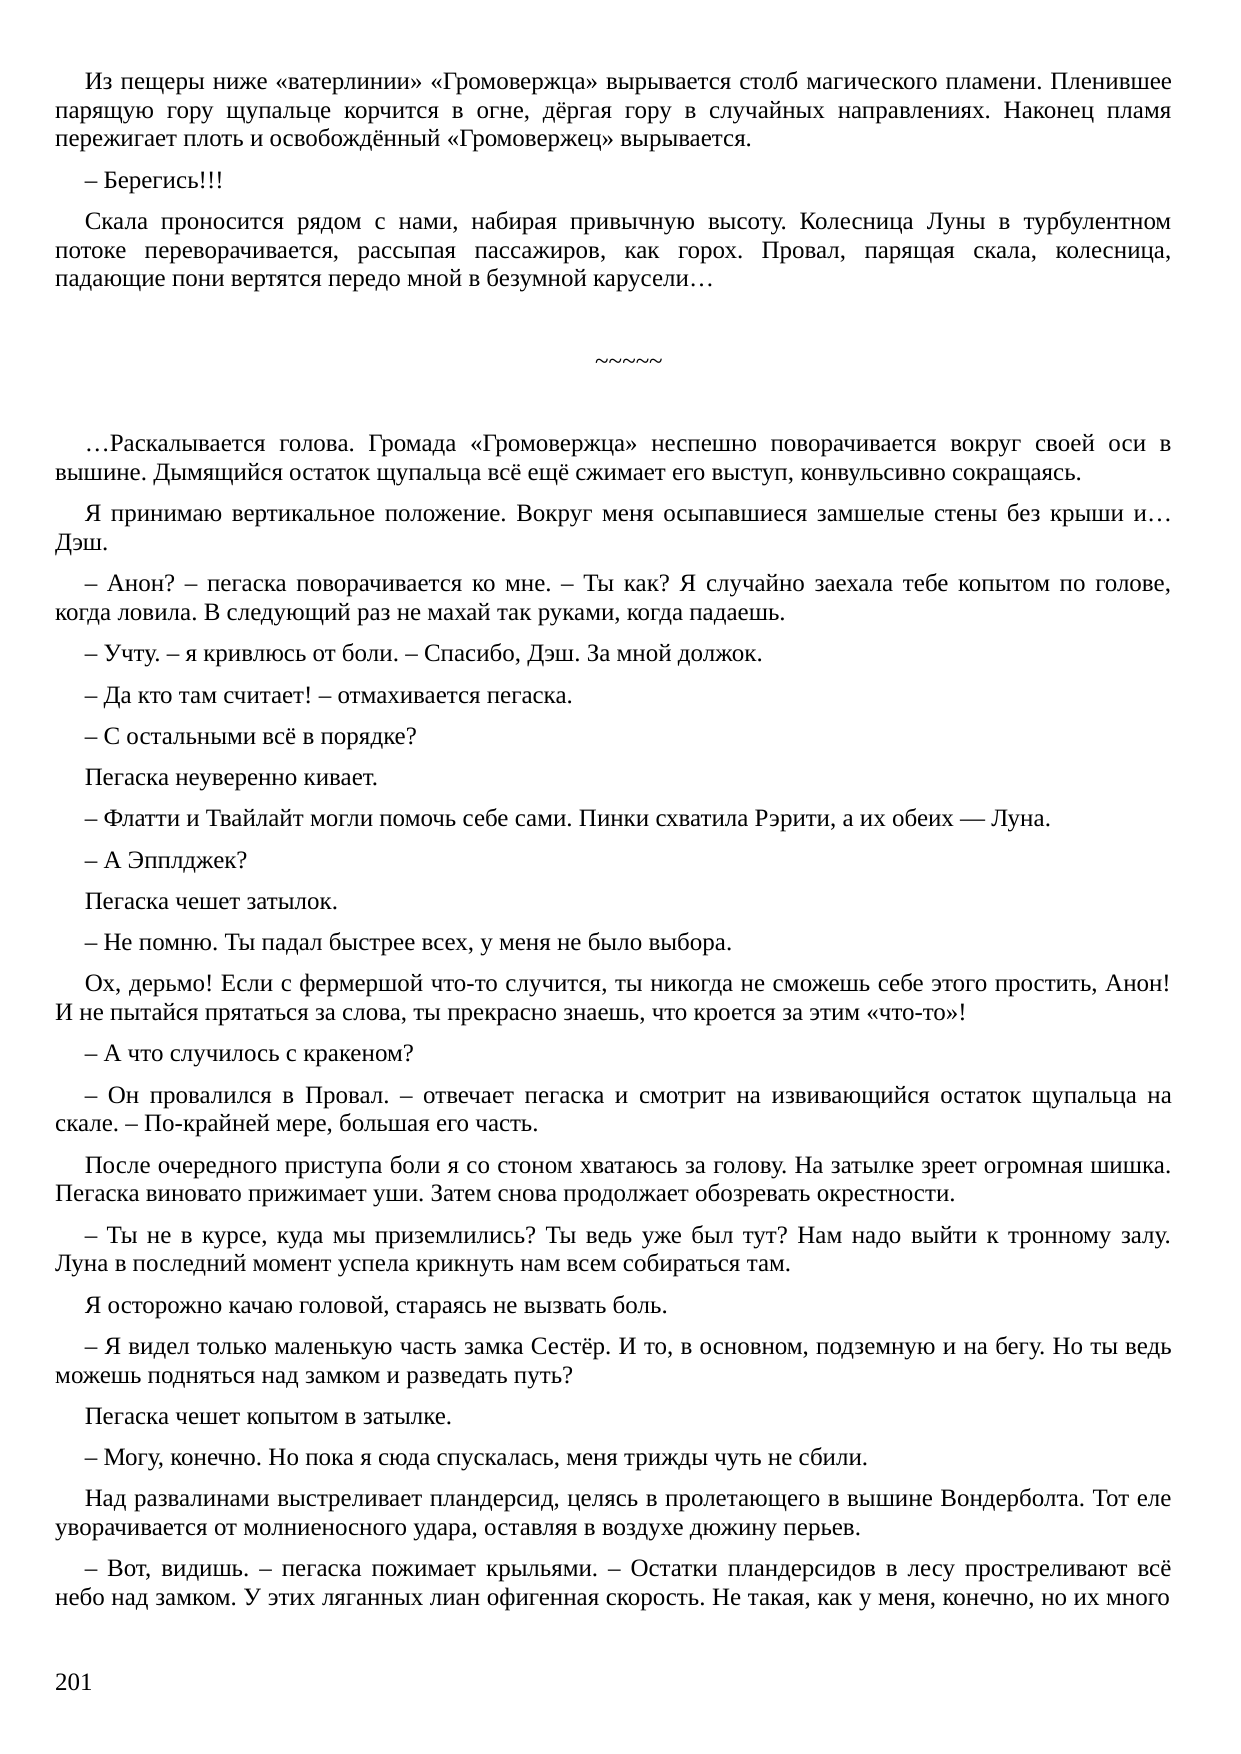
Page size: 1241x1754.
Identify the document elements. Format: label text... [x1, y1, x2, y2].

text …Раскалывается голова. Громада «Громовержца» неспешно поворачивается вокруг своей оси в вышине. Дымящийся остаток щупальца всё ещё сжимает его выступ, конвульсивно сокращаясь. [55, 428, 1173, 486]
text – А что случилось с кракеном? [55, 1038, 1173, 1067]
text Из пещеры ниже «ватерлинии» «Громовержца» вырывается столб магического пламени. Пленившее парящую гору щупальце корчится в огне, дёргая гору в случайных направлениях. Наконец пламя пережигает плоть и освобождённый «Громовержец» вырывается. [55, 66, 1173, 152]
text – Да кто там считает! – отмахивается пегаска. [55, 680, 1173, 708]
text – Я видел только маленькую часть замка Сестёр. И то, в основном, подземную и на бегу. Но ты ведь можешь подняться над замком и разведать путь? [55, 1331, 1173, 1388]
text – Он провалился в Провал. – отвечает пегаска и смотрит на извивающийся остаток щупальца на скале. – По-крайней мере, большая его часть. [55, 1080, 1173, 1137]
text Скала проносится рядом с нами, набирая привычную высоту. Колесница Луны в турбулентном потоке переворачивается, рассыпая пассажиров, как горох. Провал, парящая скала, колесница, падающие пони вертятся передо мной в безумной карусели… [55, 206, 1173, 292]
text – Учту. – я кривлюсь от боли. – Спасибо, Дэш. За мной должок. [55, 638, 1173, 667]
text Пегаска чешет затылок. [55, 886, 1173, 915]
text Пегаска чешет копытом в затылке. [55, 1401, 1173, 1430]
text – А Эпплджек? [55, 845, 1173, 873]
text Я осторожно качаю головой, стараясь не вызвать боль. [55, 1290, 1173, 1318]
text Я принимаю вертикальное положение. Вокруг меня осыпавшиеся замшелые стены без крыши и… Дэш. [55, 498, 1173, 556]
text – Вот, видишь. – пегаска пожимает крыльями. – Остатки пландерсидов в лесу простреливают всё небо над замком. У этих ляганных лиан офигенная скорость. Не такая, как у меня, конечно, но их много [55, 1553, 1173, 1611]
text После очередного приступа боли я со стоном хватаюсь за голову. На затылке зреет огромная шишка. Пегаска виновато прижимает уши. Затем снова продолжает обозревать окрестности. [55, 1150, 1173, 1207]
text Ох, дерьмо! Если с фермершой что-то случится, ты никогда не сможешь себе этого простить, Анон! И не пытайся прятаться за слова, ты прекрасно знаешь, что кроется за этим «что-то»! [55, 968, 1173, 1026]
text – Флатти и Твайлайт могли помочь себе сами. Пинки схватила Рэрити, а их обеих — Луна. [55, 803, 1173, 832]
text – Ты не в курсе, куда мы приземлились? Ты ведь уже был тут? Нам надо выйти к тронному залу. Луна в последний момент успела крикнуть нам всем собираться там. [55, 1220, 1173, 1277]
text Над развалинами выстреливает пландерсид, целясь в пролетающего в вышине Вондерболта. Тот еле уворачивается от молниеносного удара, оставляя в воздухе дюжину перьев. [55, 1483, 1173, 1541]
text Пегаска неуверенно кивает. [55, 762, 1173, 791]
text – Могу, конечно. Но пока я сюда спускалась, меня трижды чуть не сбили. [55, 1442, 1173, 1471]
text – Не помню. Ты падал быстрее всех, у меня не было выбора. [55, 927, 1173, 956]
text ~~~~~ [55, 346, 1173, 375]
text – С остальными всё в порядке? [55, 721, 1173, 750]
text – Берегись!!! [55, 165, 1173, 193]
text – Анон? – пегаска поворачивается ко мне. – Ты как? Я случайно заехала тебе копытом по голове, когда ловила. В следующий раз не махай так руками, когда падаешь. [55, 568, 1173, 626]
